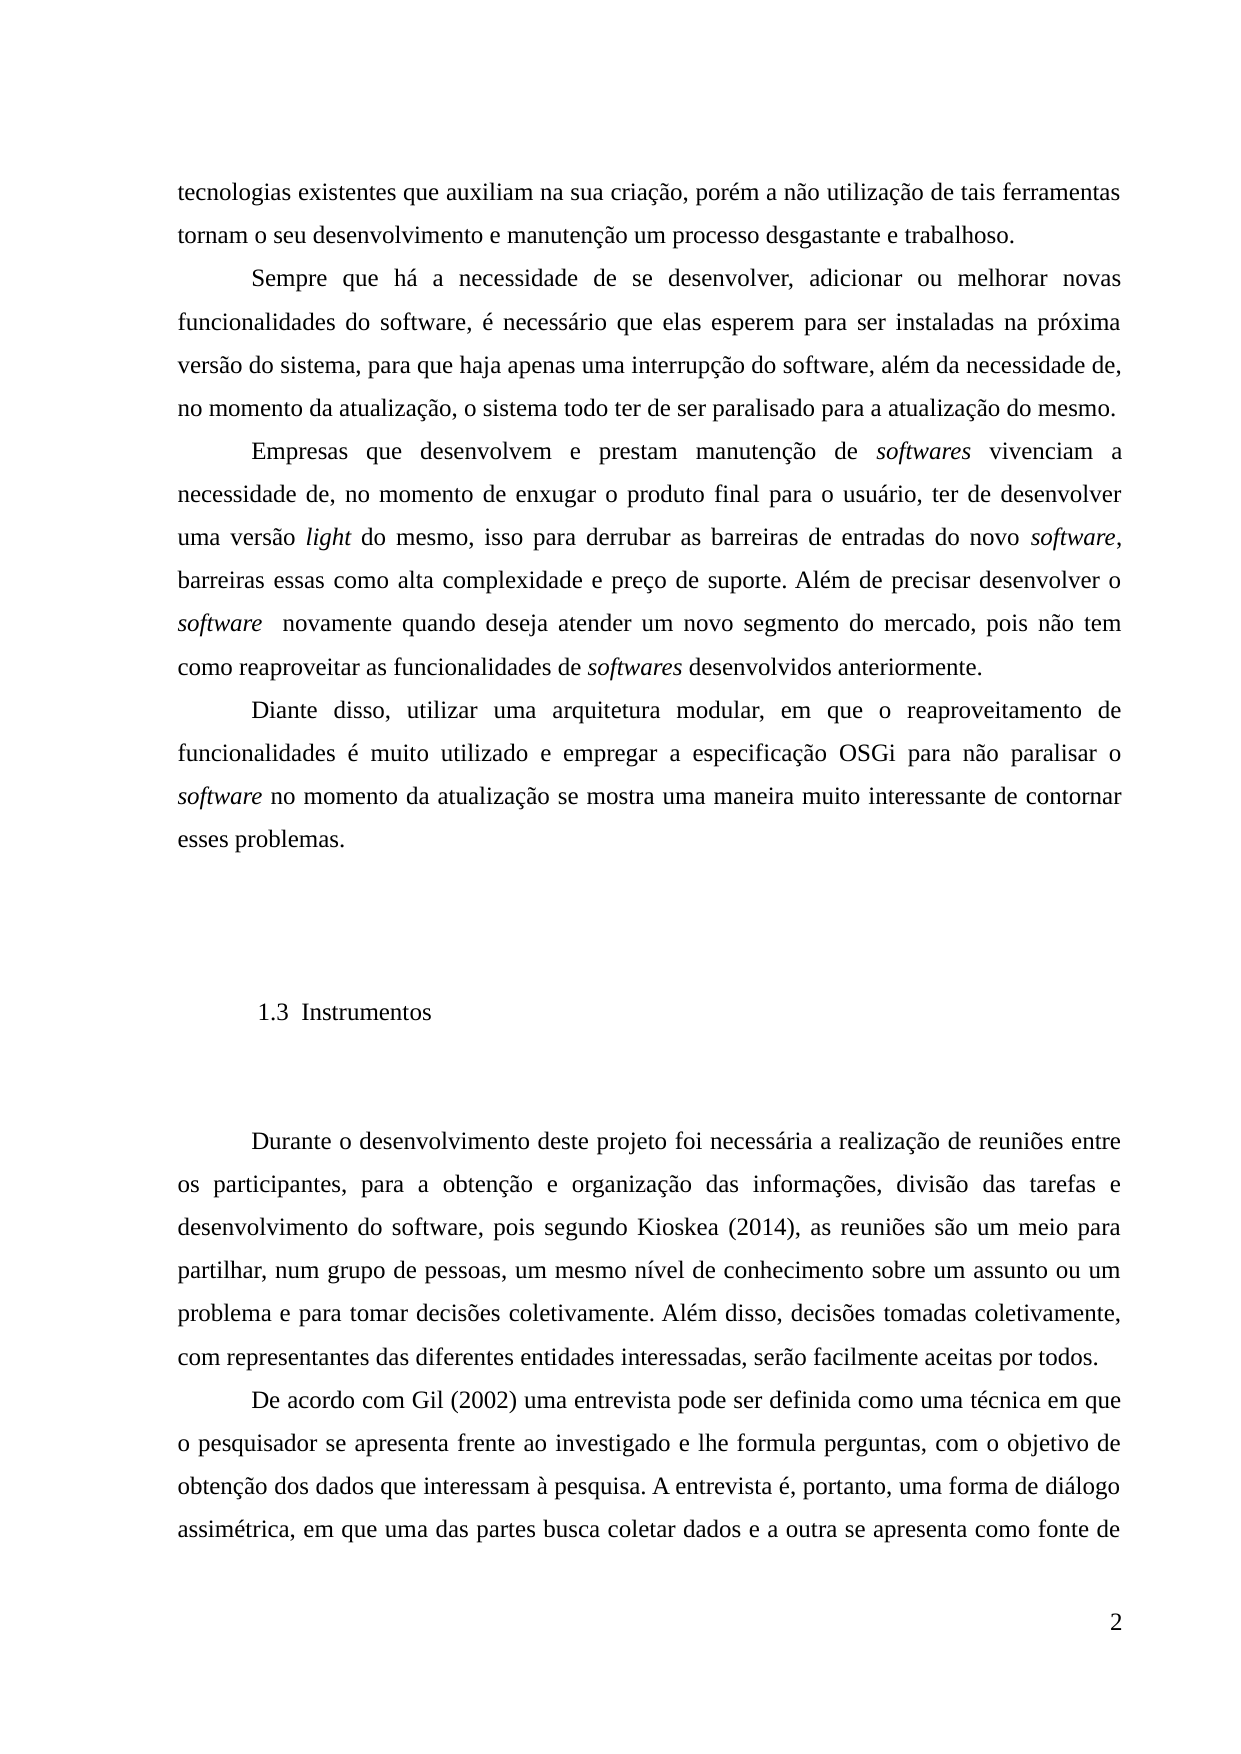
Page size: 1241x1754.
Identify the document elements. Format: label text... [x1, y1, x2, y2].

text Empresas que desenvolvem e prestam manutenção de softwares vivenciam a necessidade de, no momento de enxugar o produto final para o usuário, ter de desenvolver uma versão light do mesmo, isso para derrubar as barreiras de entradas do novo software, barreiras essas como alta complexidade e preço de suporte. Além de precisar desenvolver o software novamente quando deseja atender um novo segmento do mercado, pois não tem como reaproveitar as funcionalidades de softwares desenvolvidos anteriormente. [177, 436, 1122, 680]
text Diante disso, utilizar uma arquitetura modular, em que o reaproveitamento de funcionalidades é muito utilizado e empregar a especificação OSGi para não paralisar o software no momento da atualização se mostra uma maneira muito interessante de contornar esses problemas. [177, 695, 1122, 853]
text tecnologias existentes que auxiliam na sua criação, porém a não utilização de tais ferramentas tornam o seu desenvolvimento e manutenção um processo desgastante e trabalhoso. [177, 177, 1122, 249]
text Durante o desenvolvimento deste projeto foi necessária a realização de reuniões entre os participantes, para a obtenção e organização das informações, divisão das tarefas e desenvolvimento do software, pois segundo Kioskea (2014), as reuniões são um meio para partilhar, num grupo de pessoas, um mesmo nível de conhecimento sobre um assunto ou um problema e para tomar decisões coletivamente. Além disso, decisões tomadas coletivamente, com representantes das diferentes entidades interessadas, serão facilmente aceitas por todos. [177, 1126, 1122, 1370]
text De acordo com Gil (2002) uma entrevista pode ser definida como uma técnica em que o pesquisador se apresenta frente ao investigado e lhe formula perguntas, com o objetivo de obtenção dos dados que interessam à pesquisa. A entrevista é, portanto, uma forma de diálogo assimétrica, em que uma das partes busca coletar dados e a outra se apresenta como fonte de [177, 1385, 1122, 1543]
text 1.3 Instrumentos [177, 997, 1122, 1025]
text Sempre que há a necessidade de se desenvolver, adicionar ou melhorar novas funcionalidades do software, é necessário que elas esperem para ser instaladas na próxima versão do sistema, para que haja apenas uma interrupção do software, além da necessidade de, no momento da atualização, o sistema todo ter de ser paralisado para a atualização do mesmo. [177, 263, 1122, 422]
